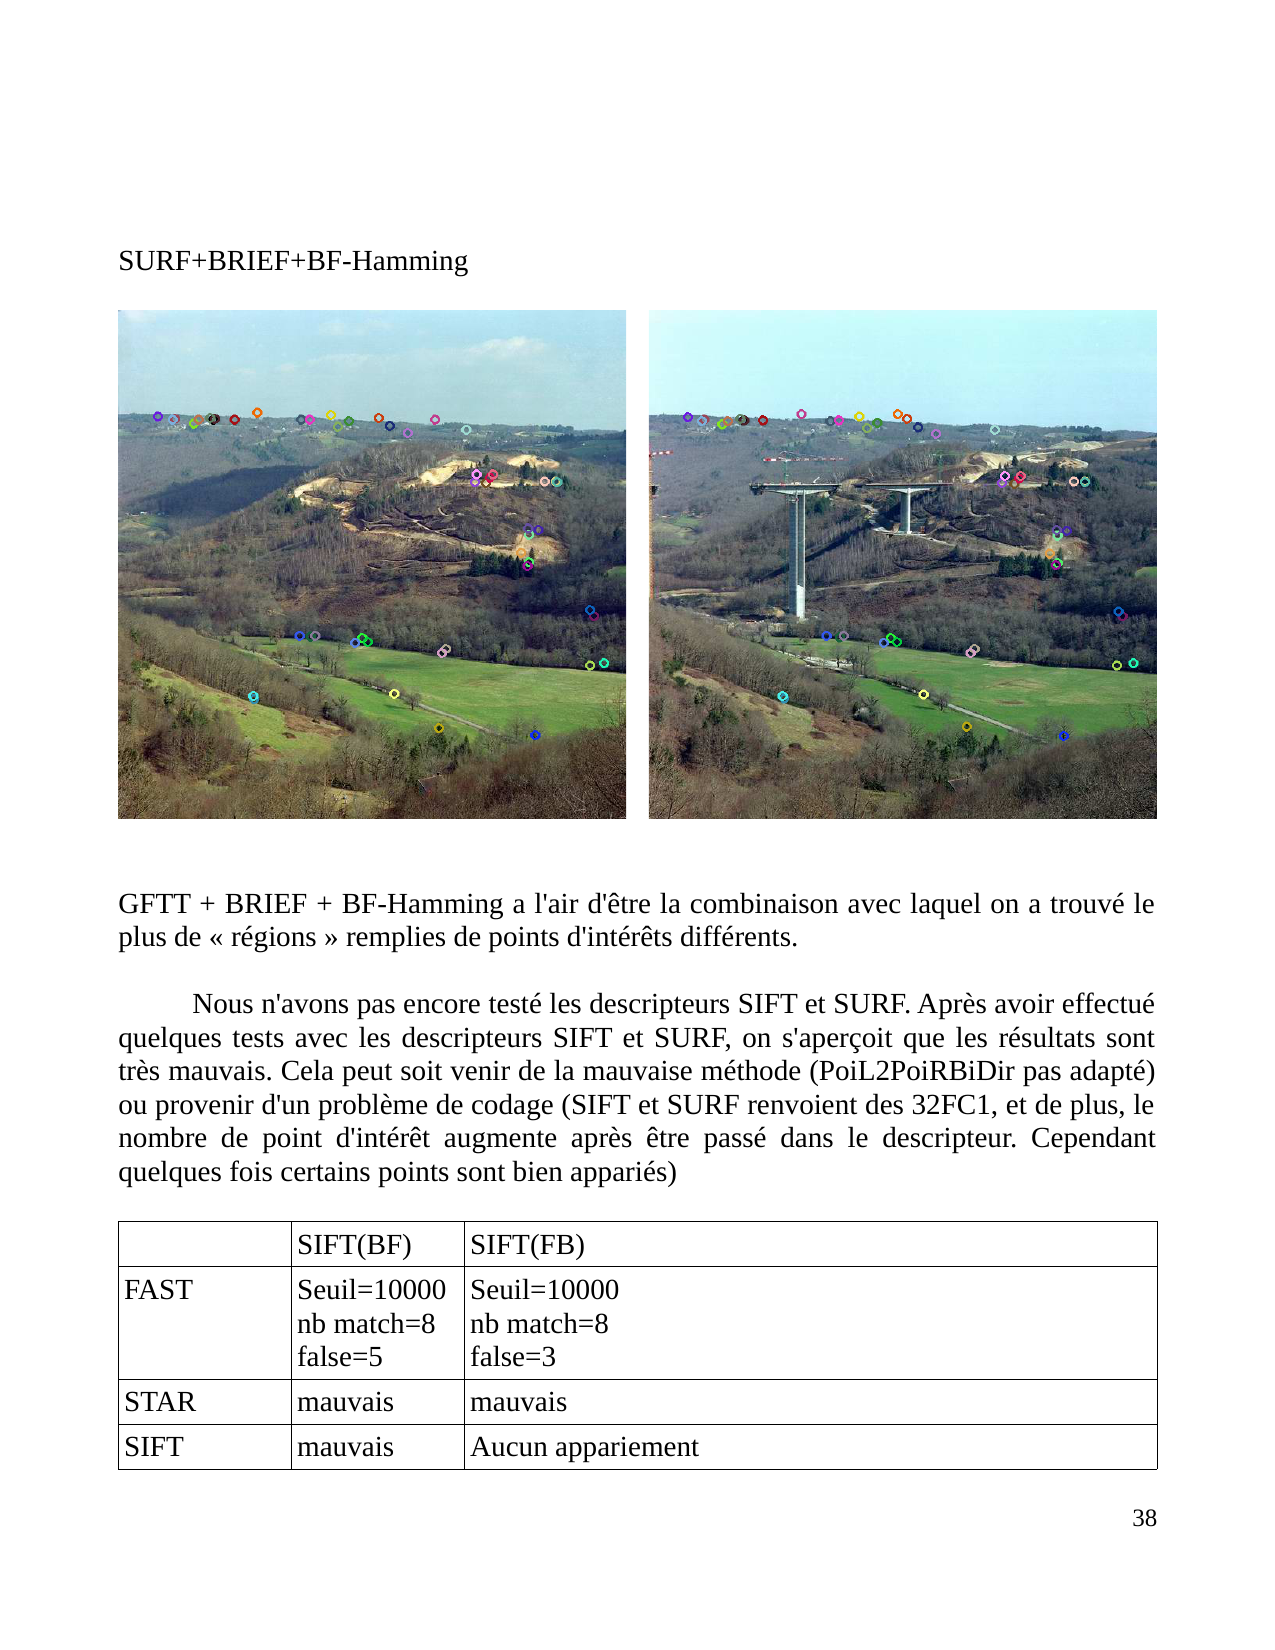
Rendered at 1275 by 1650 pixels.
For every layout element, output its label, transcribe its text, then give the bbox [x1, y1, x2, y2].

table_cell mauvais [292, 1380, 464, 1424]
table_header SIFT(FB) [465, 1222, 1157, 1266]
table_header SIFT(BF) [292, 1222, 464, 1266]
table_cell STAR [119, 1380, 291, 1424]
table_cell Seuil=10000 nb match=8 false=3 [465, 1267, 1157, 1378]
picture [118, 310, 627, 819]
table_header [119, 1222, 291, 1266]
text Nous n'avons pas encore testé les descripteurs SIFT et SURF. Après avoir effectué quelques tests avec les descripteurs SIFT et SURF, on s'aperçoit que les résultats sont très mauvais. Cela peut soit venir de la mauvaise méthode (PoiL2PoiRBiDir pas adapté) ou provenir d'un problème de codage (SIFT et SURF renvoient des 32FC1, et de plus, le nombre de point d'intérêt augmente après être passé dans le descripteur. Cependant quelques fois certains points sont bien appariés) [118, 986, 1157, 1188]
text SURF+BRIEF+BF-Hamming [118, 243, 1157, 277]
table_cell mauvais [292, 1425, 464, 1469]
table_cell mauvais [465, 1380, 1157, 1424]
table_cell SIFT [119, 1425, 291, 1469]
text GFTT + BRIEF + BF-Hamming a l'air d'être la combinaison avec laquel on a trouvé le plus de « régions » remplies de points d'intérêts différents. [118, 886, 1157, 953]
table_cell Aucun appariement [465, 1425, 1157, 1469]
picture [648, 310, 1157, 819]
table_cell FAST [119, 1267, 291, 1378]
table_cell Seuil=10000 nb match=8 false=5 [292, 1267, 464, 1378]
